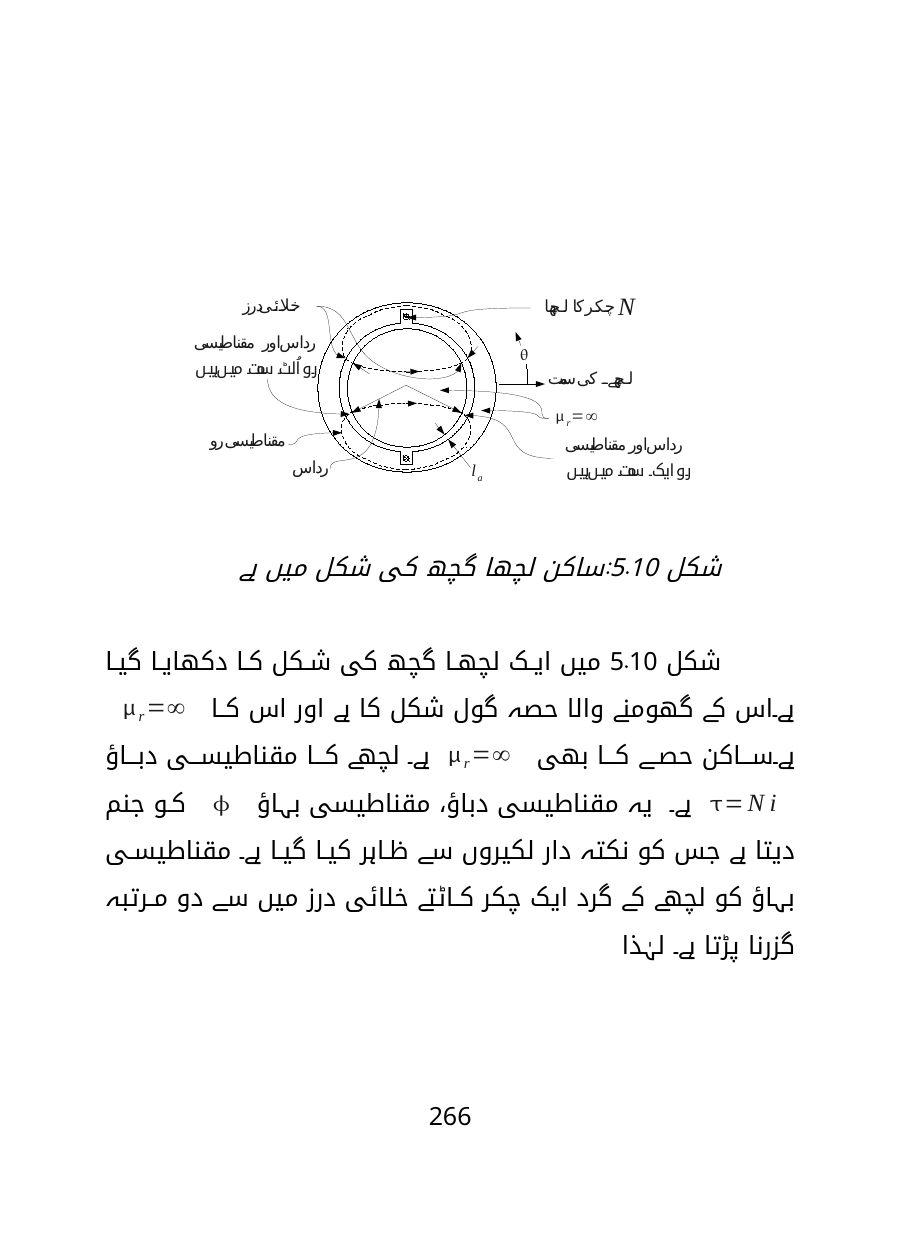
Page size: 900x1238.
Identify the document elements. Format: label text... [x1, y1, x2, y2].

text شکل 5.10 میں ایک لچھا گچھ کی شکل کا دکھایا گیا ہے۔اس کے گھومنے والا حصہ گول شکل کا ہے اور اس کا ہے۔ساکن حصے کا بھی ہے۔ لچھے کا مقناطیسی دباؤ ہے۔ یہ مقناطیسی دباؤ، مقناطیسی بہاؤ کو جنم دیتا ہے جس کو نکتہ دار لکیروں سے ظاہر کیا گیا ہے۔ مقناطیسی بہاؤ کو لچھے کے گرد ایک چکر کاٹتے خلائی درز میں سے دو مرتبہ گزرنا پڑتا ہے۔ لہٰذا [105, 638, 795, 969]
text شکل 5.10:ساکن لچھا گچھ کی شکل میں ہے [179, 228, 721, 591]
